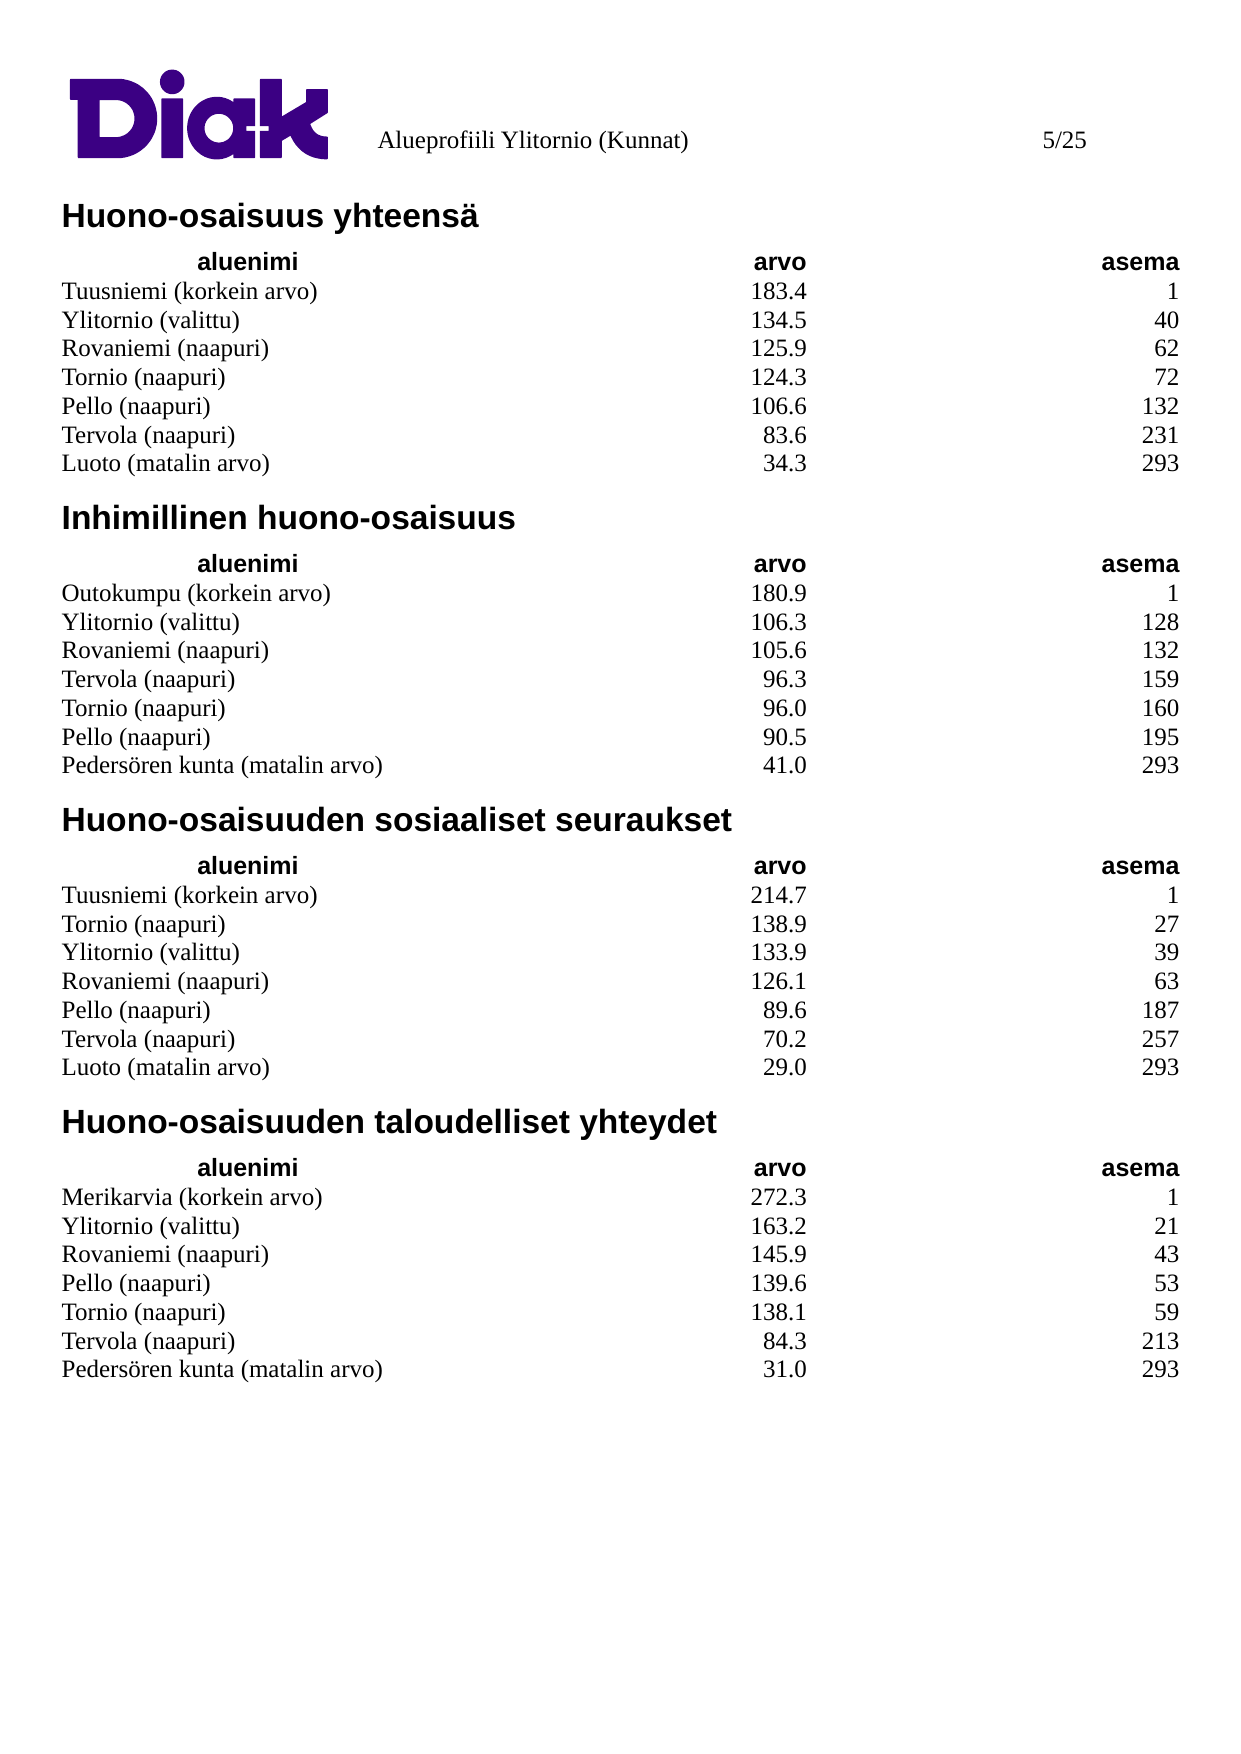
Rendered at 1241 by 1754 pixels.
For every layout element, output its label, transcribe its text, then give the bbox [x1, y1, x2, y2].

table_cell 70.2 [434, 1024, 806, 1052]
table_cell 106.3 [434, 607, 806, 636]
table_cell 105.6 [434, 636, 806, 664]
table_cell 31.0 [434, 1355, 806, 1383]
table_cell Tuusniemi (korkein arvo) [61, 276, 434, 305]
table_header aluenimi [61, 1153, 434, 1182]
table_cell Pedersören kunta (matalin arvo) [61, 751, 434, 779]
table_cell 183.4 [434, 276, 806, 305]
table_cell 293 [806, 449, 1179, 477]
table_cell 1 [806, 1182, 1179, 1211]
table_cell Luoto (matalin arvo) [61, 1053, 434, 1081]
table_cell 106.6 [434, 391, 806, 420]
table_cell Rovaniemi (naapuri) [61, 1240, 434, 1268]
table_cell Ylitornio (valittu) [61, 305, 434, 333]
table_cell 43 [806, 1240, 1179, 1268]
table_cell 83.6 [434, 420, 806, 448]
table_header arvo [434, 851, 806, 880]
table_cell 124.3 [434, 362, 806, 391]
table_header aluenimi [61, 549, 434, 578]
table_cell Tuusniemi (korkein arvo) [61, 880, 434, 909]
table_header asema [806, 1153, 1179, 1182]
table_cell 72 [806, 362, 1179, 391]
subtitle Inhimillinen huono-osaisuus [61, 498, 1179, 537]
table_cell Pello (naapuri) [61, 722, 434, 751]
table_cell 84.3 [434, 1326, 806, 1354]
table_cell 1 [806, 880, 1179, 909]
table_cell 39 [806, 938, 1179, 966]
table_cell Pedersören kunta (matalin arvo) [61, 1355, 434, 1383]
table_cell 59 [806, 1297, 1179, 1326]
table_cell Merikarvia (korkein arvo) [61, 1182, 434, 1211]
table_cell 126.1 [434, 966, 806, 995]
table_cell Pello (naapuri) [61, 995, 434, 1024]
table_cell 257 [806, 1024, 1179, 1052]
table_cell 134.5 [434, 305, 806, 333]
table_cell 27 [806, 909, 1179, 937]
table_cell 40 [806, 305, 1179, 333]
table_cell 214.7 [434, 880, 806, 909]
subtitle Huono-osaisuuden taloudelliset yhteydet [61, 1102, 1179, 1141]
table_cell 41.0 [434, 751, 806, 779]
table_header aluenimi [61, 247, 434, 276]
table_cell 133.9 [434, 938, 806, 966]
table_cell 125.9 [434, 334, 806, 362]
table_cell 213 [806, 1326, 1179, 1354]
table_cell 195 [806, 722, 1179, 751]
table_cell 1 [806, 578, 1179, 607]
table_cell 89.6 [434, 995, 806, 1024]
table_cell 138.9 [434, 909, 806, 937]
table_cell 145.9 [434, 1240, 806, 1268]
table_cell Ylitornio (valittu) [61, 938, 434, 966]
table_cell 132 [806, 391, 1179, 420]
table_cell 272.3 [434, 1182, 806, 1211]
table_cell Outokumpu (korkein arvo) [61, 578, 434, 607]
table_cell 63 [806, 966, 1179, 995]
table_header asema [806, 247, 1179, 276]
table_cell 293 [806, 751, 1179, 779]
table_cell Tervola (naapuri) [61, 1326, 434, 1354]
table_cell 160 [806, 693, 1179, 722]
table_cell Tornio (naapuri) [61, 909, 434, 937]
table_cell Tornio (naapuri) [61, 1297, 434, 1326]
table_cell 163.2 [434, 1211, 806, 1239]
table_cell Pello (naapuri) [61, 391, 434, 420]
table_cell Luoto (matalin arvo) [61, 449, 434, 477]
table_cell 21 [806, 1211, 1179, 1239]
table_cell 96.3 [434, 664, 806, 693]
table_cell 187 [806, 995, 1179, 1024]
table_cell 139.6 [434, 1268, 806, 1297]
table_cell 34.3 [434, 449, 806, 477]
table_cell Tervola (naapuri) [61, 664, 434, 693]
table_cell Rovaniemi (naapuri) [61, 636, 434, 664]
table_cell 180.9 [434, 578, 806, 607]
table_cell Tervola (naapuri) [61, 1024, 434, 1052]
table_header asema [806, 851, 1179, 880]
table_header asema [806, 549, 1179, 578]
table_cell 293 [806, 1355, 1179, 1383]
table_cell 62 [806, 334, 1179, 362]
table_cell Pello (naapuri) [61, 1268, 434, 1297]
table_cell 138.1 [434, 1297, 806, 1326]
table_cell 231 [806, 420, 1179, 448]
table_cell Ylitornio (valittu) [61, 607, 434, 636]
table_cell 128 [806, 607, 1179, 636]
subtitle Huono-osaisuuden sosiaaliset seuraukset [61, 800, 1179, 839]
table_cell 132 [806, 636, 1179, 664]
table_cell Rovaniemi (naapuri) [61, 966, 434, 995]
table_cell 53 [806, 1268, 1179, 1297]
table_cell Tervola (naapuri) [61, 420, 434, 448]
table_cell 293 [806, 1053, 1179, 1081]
subtitle Huono-osaisuus yhteensä [61, 196, 1179, 235]
table_cell 29.0 [434, 1053, 806, 1081]
table_header arvo [434, 1153, 806, 1182]
table_header arvo [434, 247, 806, 276]
table_cell 1 [806, 276, 1179, 305]
table_cell 159 [806, 664, 1179, 693]
table_cell Tornio (naapuri) [61, 693, 434, 722]
table_header arvo [434, 549, 806, 578]
table_cell 90.5 [434, 722, 806, 751]
table_cell Tornio (naapuri) [61, 362, 434, 391]
table_cell Ylitornio (valittu) [61, 1211, 434, 1239]
table_header aluenimi [61, 851, 434, 880]
table_cell Rovaniemi (naapuri) [61, 334, 434, 362]
table_cell 96.0 [434, 693, 806, 722]
